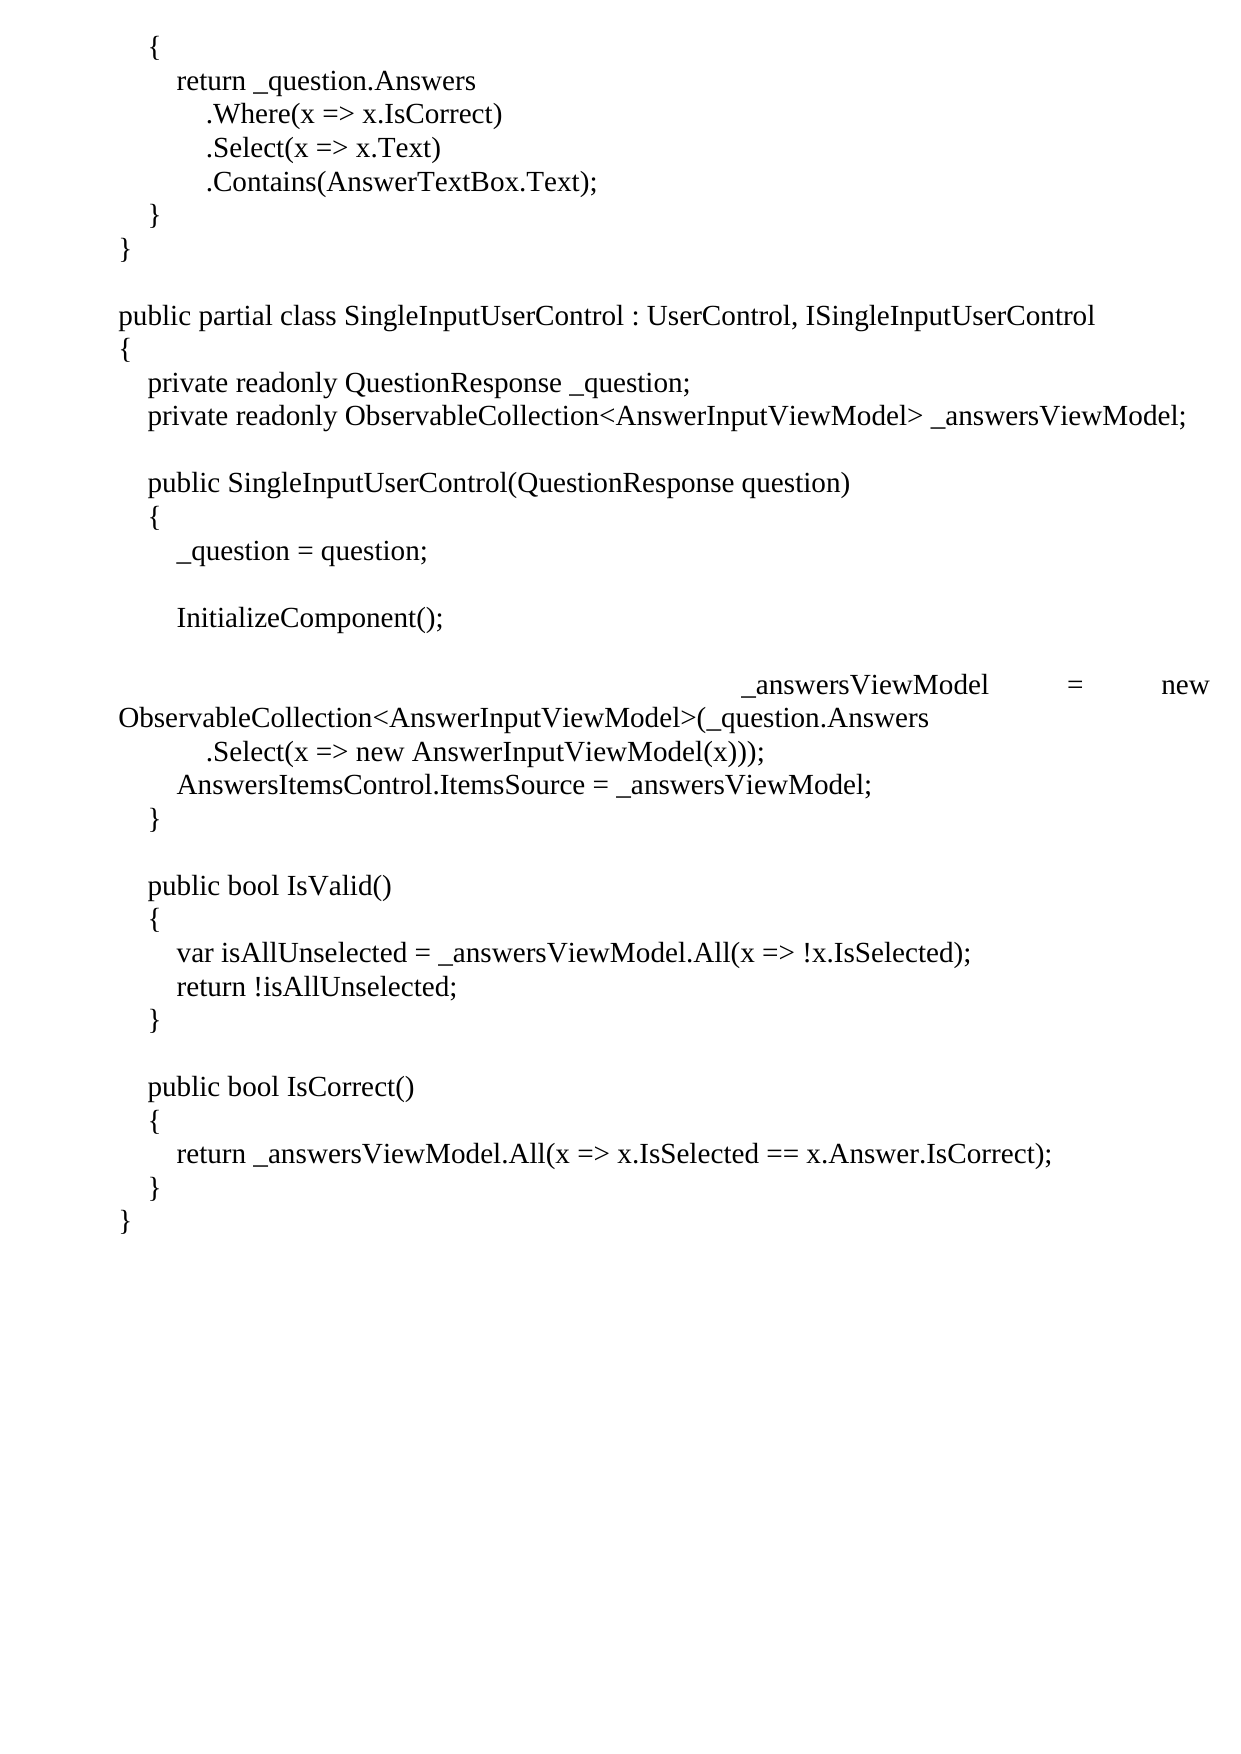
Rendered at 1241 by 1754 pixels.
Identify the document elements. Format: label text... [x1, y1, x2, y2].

text } [118, 1203, 1211, 1237]
text } [118, 1170, 1211, 1203]
text } [118, 231, 1211, 264]
text .Where(x => x.IsCorrect) [118, 97, 1211, 130]
text private readonly QuestionResponse _question; [118, 365, 1211, 398]
text .Select(x => x.Text) [118, 130, 1211, 164]
text return _question.Answers [118, 63, 1211, 97]
text public bool IsValid() [118, 868, 1211, 902]
text public SingleInputUserControl(QuestionResponse question) [118, 466, 1211, 499]
text } [118, 801, 1211, 834]
text _answersViewModel = new ObservableCollection<AnswerInputViewModel>(_question.Answers [118, 667, 1211, 734]
text { [118, 331, 1211, 365]
text _question = question; [118, 533, 1211, 566]
text } [118, 1002, 1211, 1036]
text } [118, 197, 1211, 231]
text { [118, 902, 1211, 935]
text { [118, 29, 1211, 63]
text .Contains(AnswerTextBox.Text); [118, 164, 1211, 197]
text .Select(x => new AnswerInputViewModel(x))); [118, 734, 1211, 767]
text AnswersItemsControl.ItemsSource = _answersViewModel; [118, 767, 1211, 801]
text InitializeComponent(); [118, 600, 1211, 633]
text return !isAllUnselected; [118, 969, 1211, 1002]
text public bool IsCorrect() [118, 1069, 1211, 1103]
text public partial class SingleInputUserControl : UserControl, ISingleInputUserControl [118, 298, 1211, 331]
text private readonly ObservableCollection<AnswerInputViewModel> _answersViewModel; [118, 398, 1211, 432]
text { [118, 1103, 1211, 1136]
text { [118, 499, 1211, 533]
text var isAllUnselected = _answersViewModel.All(x => !x.IsSelected); [118, 935, 1211, 969]
text return _answersViewModel.All(x => x.IsSelected == x.Answer.IsCorrect); [118, 1136, 1211, 1170]
